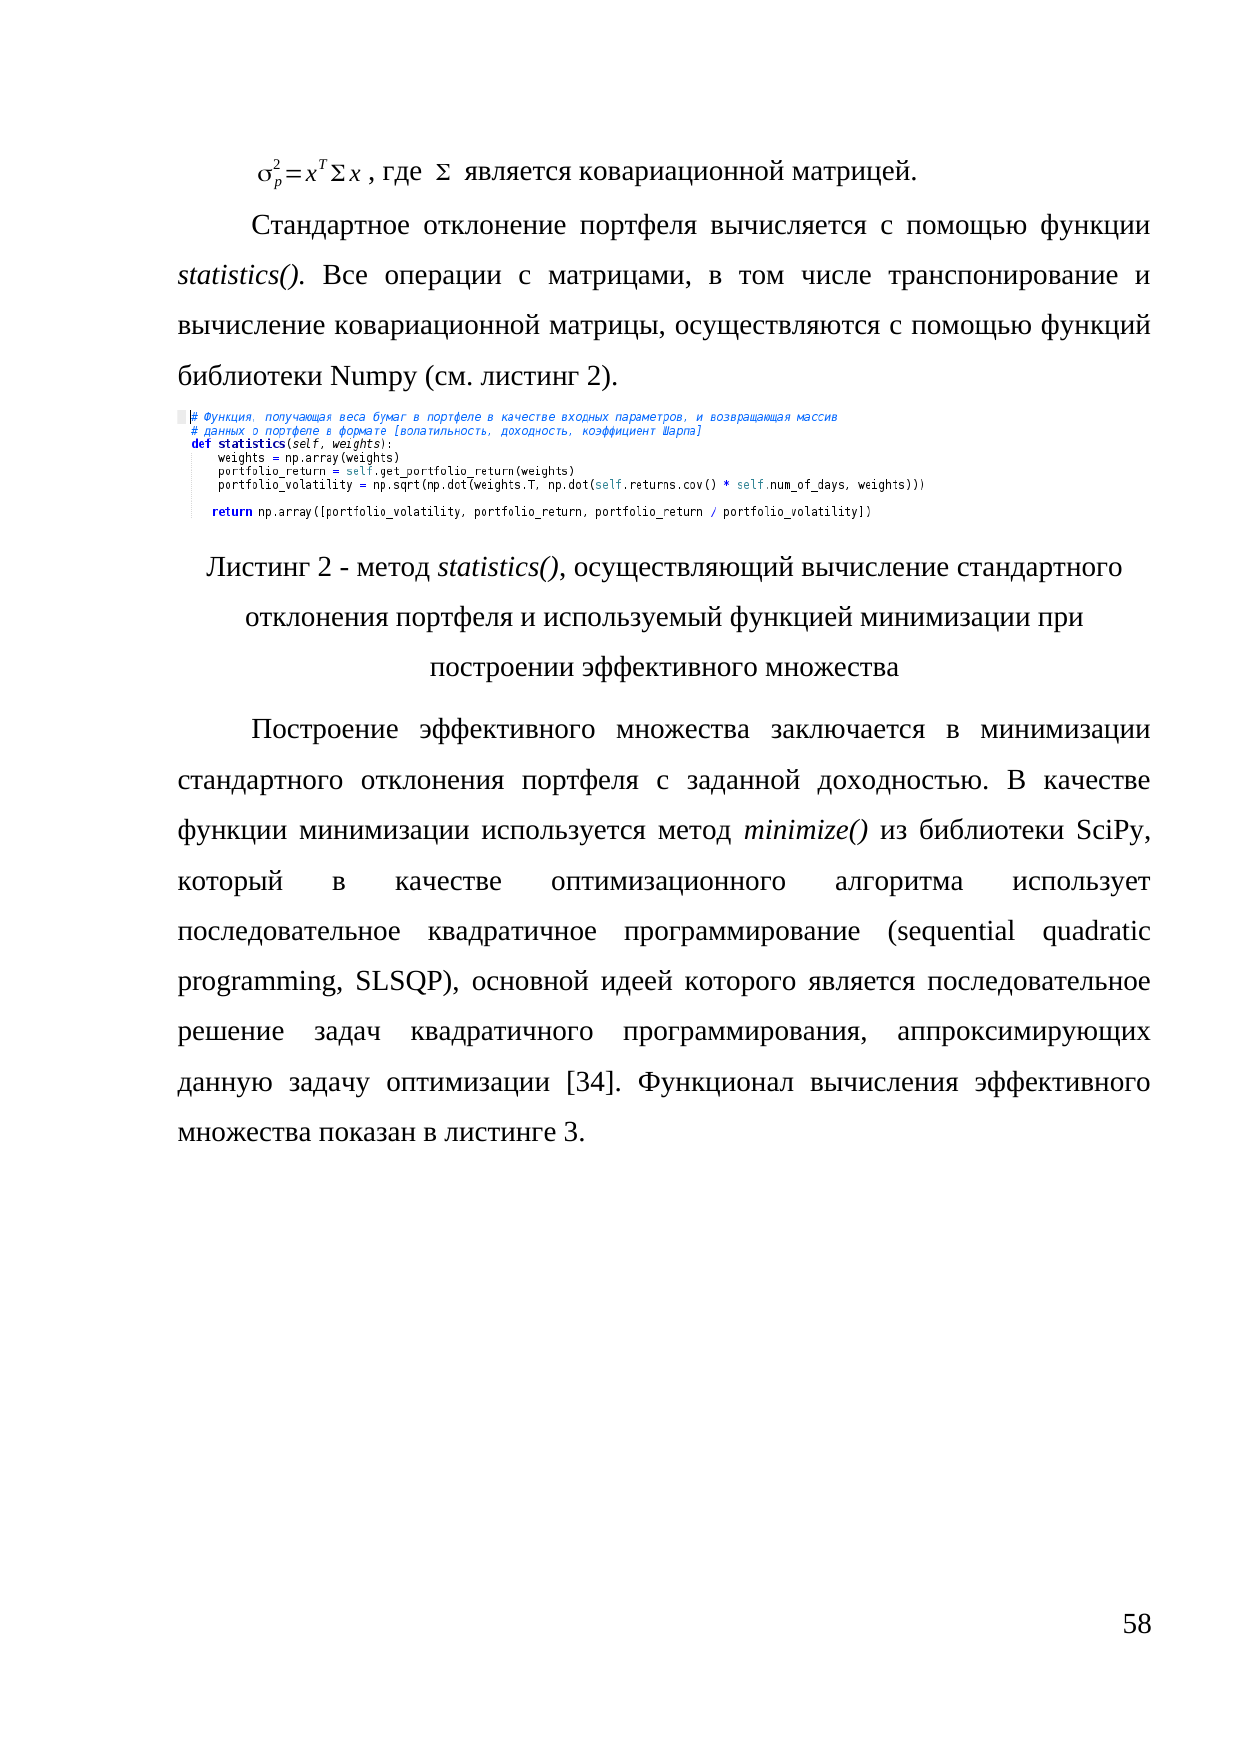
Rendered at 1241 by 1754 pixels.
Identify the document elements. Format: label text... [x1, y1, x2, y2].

text Листинг 2 - метод statistics(), осуществляющий вычисление стандартного отклонения портфеля и используемый функцией минимизации при построении эффективного множества [177, 532, 1152, 683]
text , где является ковариационной матрицей. [177, 153, 1152, 190]
text Стандартное отклонение портфеля вычисляется с помощью функции statistics(). Все операции с матрицами, в том числе транспонирование и вычисление ковариационной матрицы, осуществляются с помощью функций библиотеки Numpy (см. листинг 2). [177, 207, 1152, 391]
text Построение эффективного множества заключается в минимизации стандартного отклонения портфеля с заданной доходностью. В качестве функции минимизации используется метод minimize() из библиотеки SciPy, который в качестве оптимизационного алгоритма использует последовательное квадратичное программирование (sequential quadratic programming, SLSQP), основной идеей которого является последовательное решение задач квадратичного программирования, аппроксимирующих данную задачу оптимизации [34]. Функционал вычисления эффективного множества показан в листинге 3. [177, 712, 1152, 1148]
picture [177, 408, 1152, 532]
